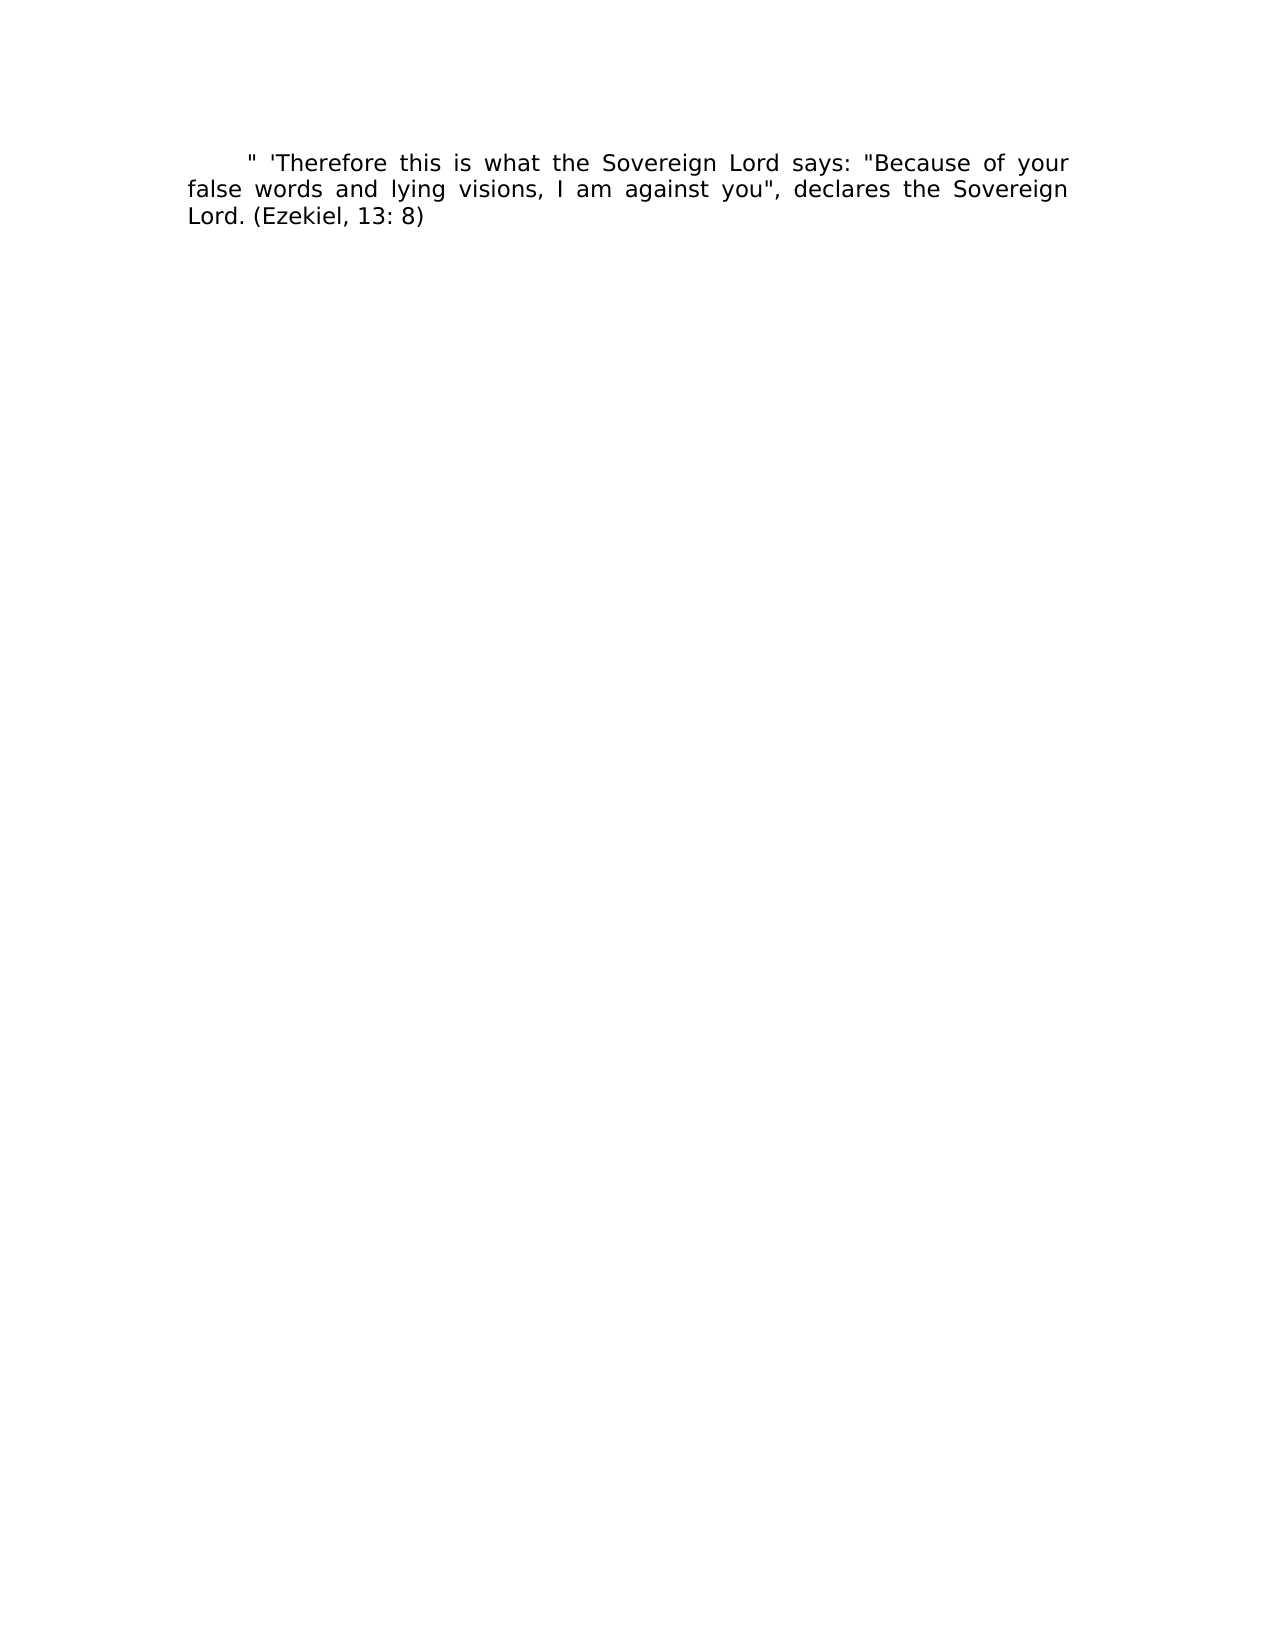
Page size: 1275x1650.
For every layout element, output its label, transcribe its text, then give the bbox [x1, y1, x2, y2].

text " 'Therefore this is what the Sovereign Lord says: "Because of your false words and lying visions, I am against you", declares the Sovereign Lord. (Ezekiel, 13: 8) [187, 150, 1070, 230]
